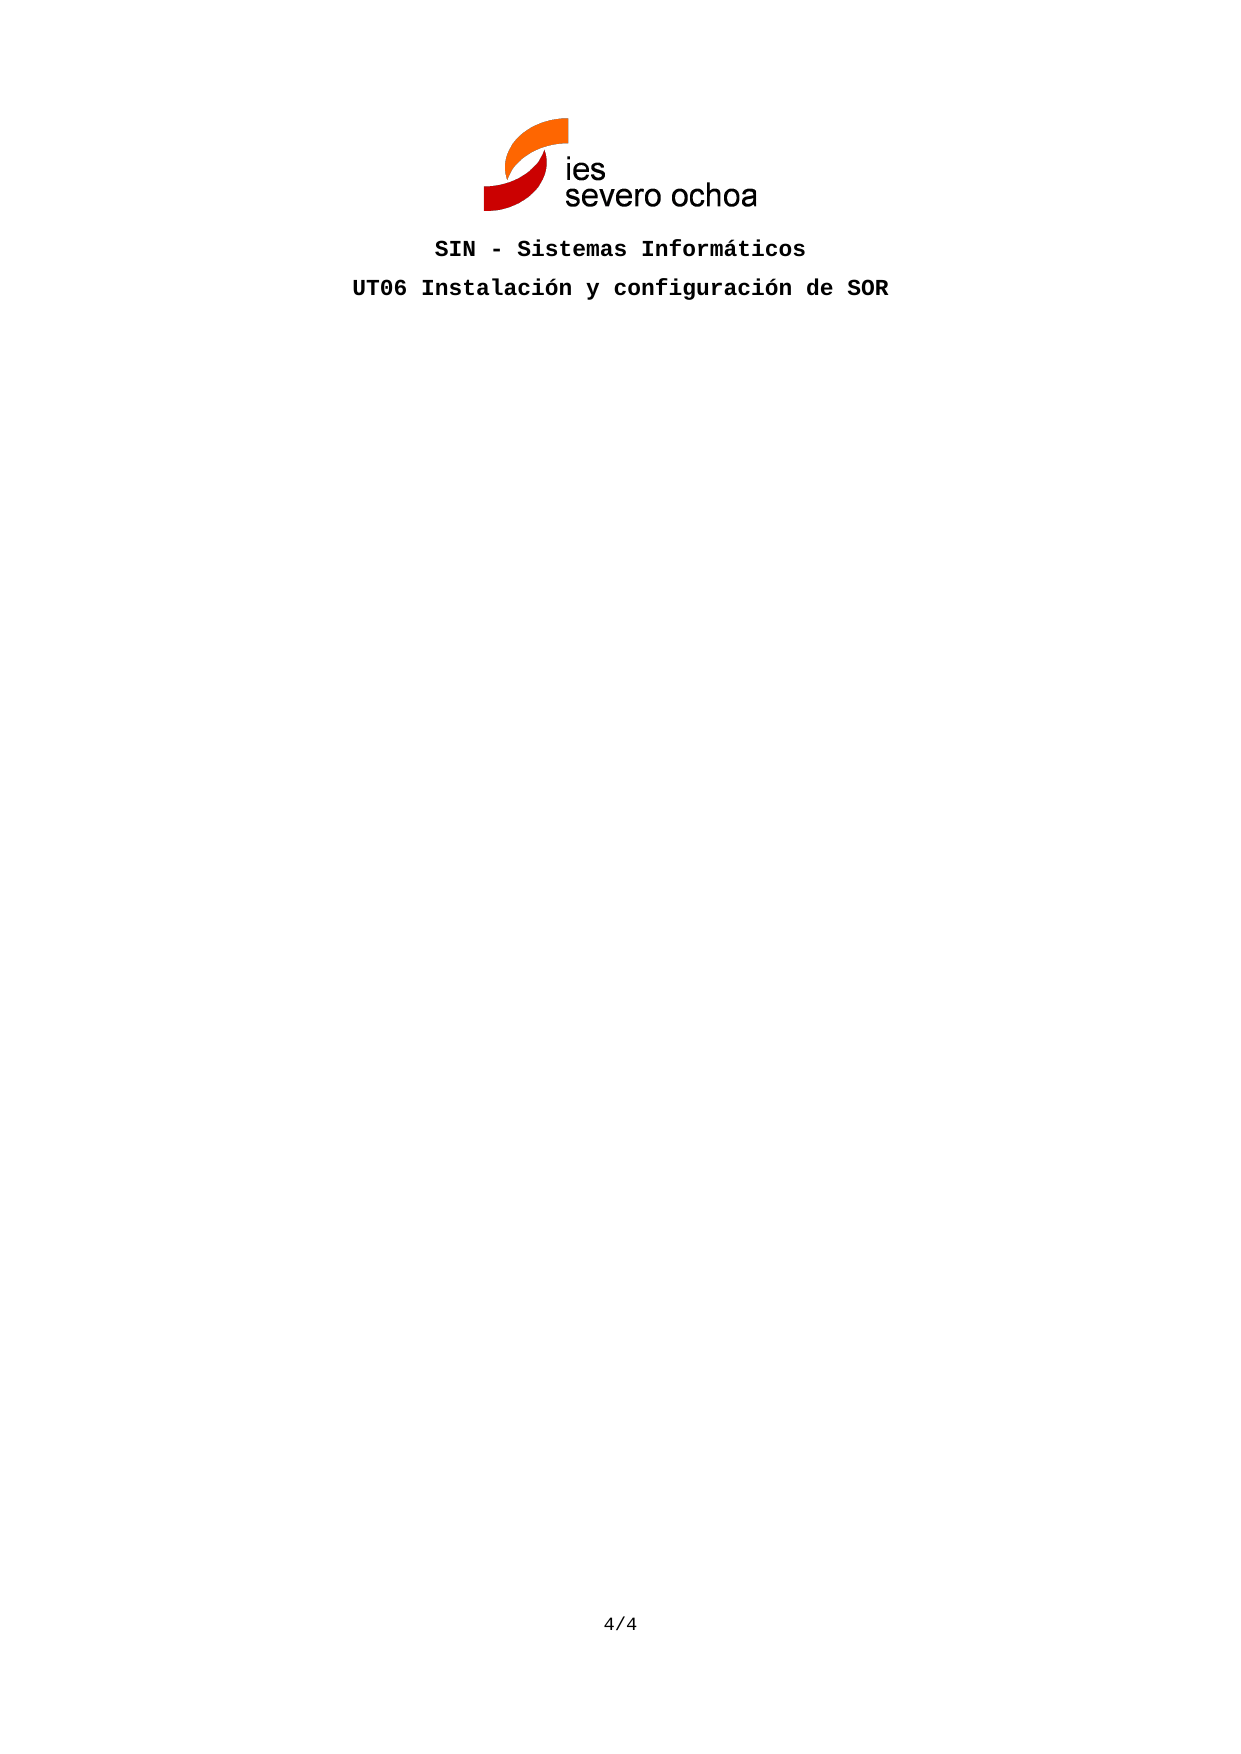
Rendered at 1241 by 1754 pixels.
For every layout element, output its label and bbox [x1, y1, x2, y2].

picture [483, 118, 757, 211]
